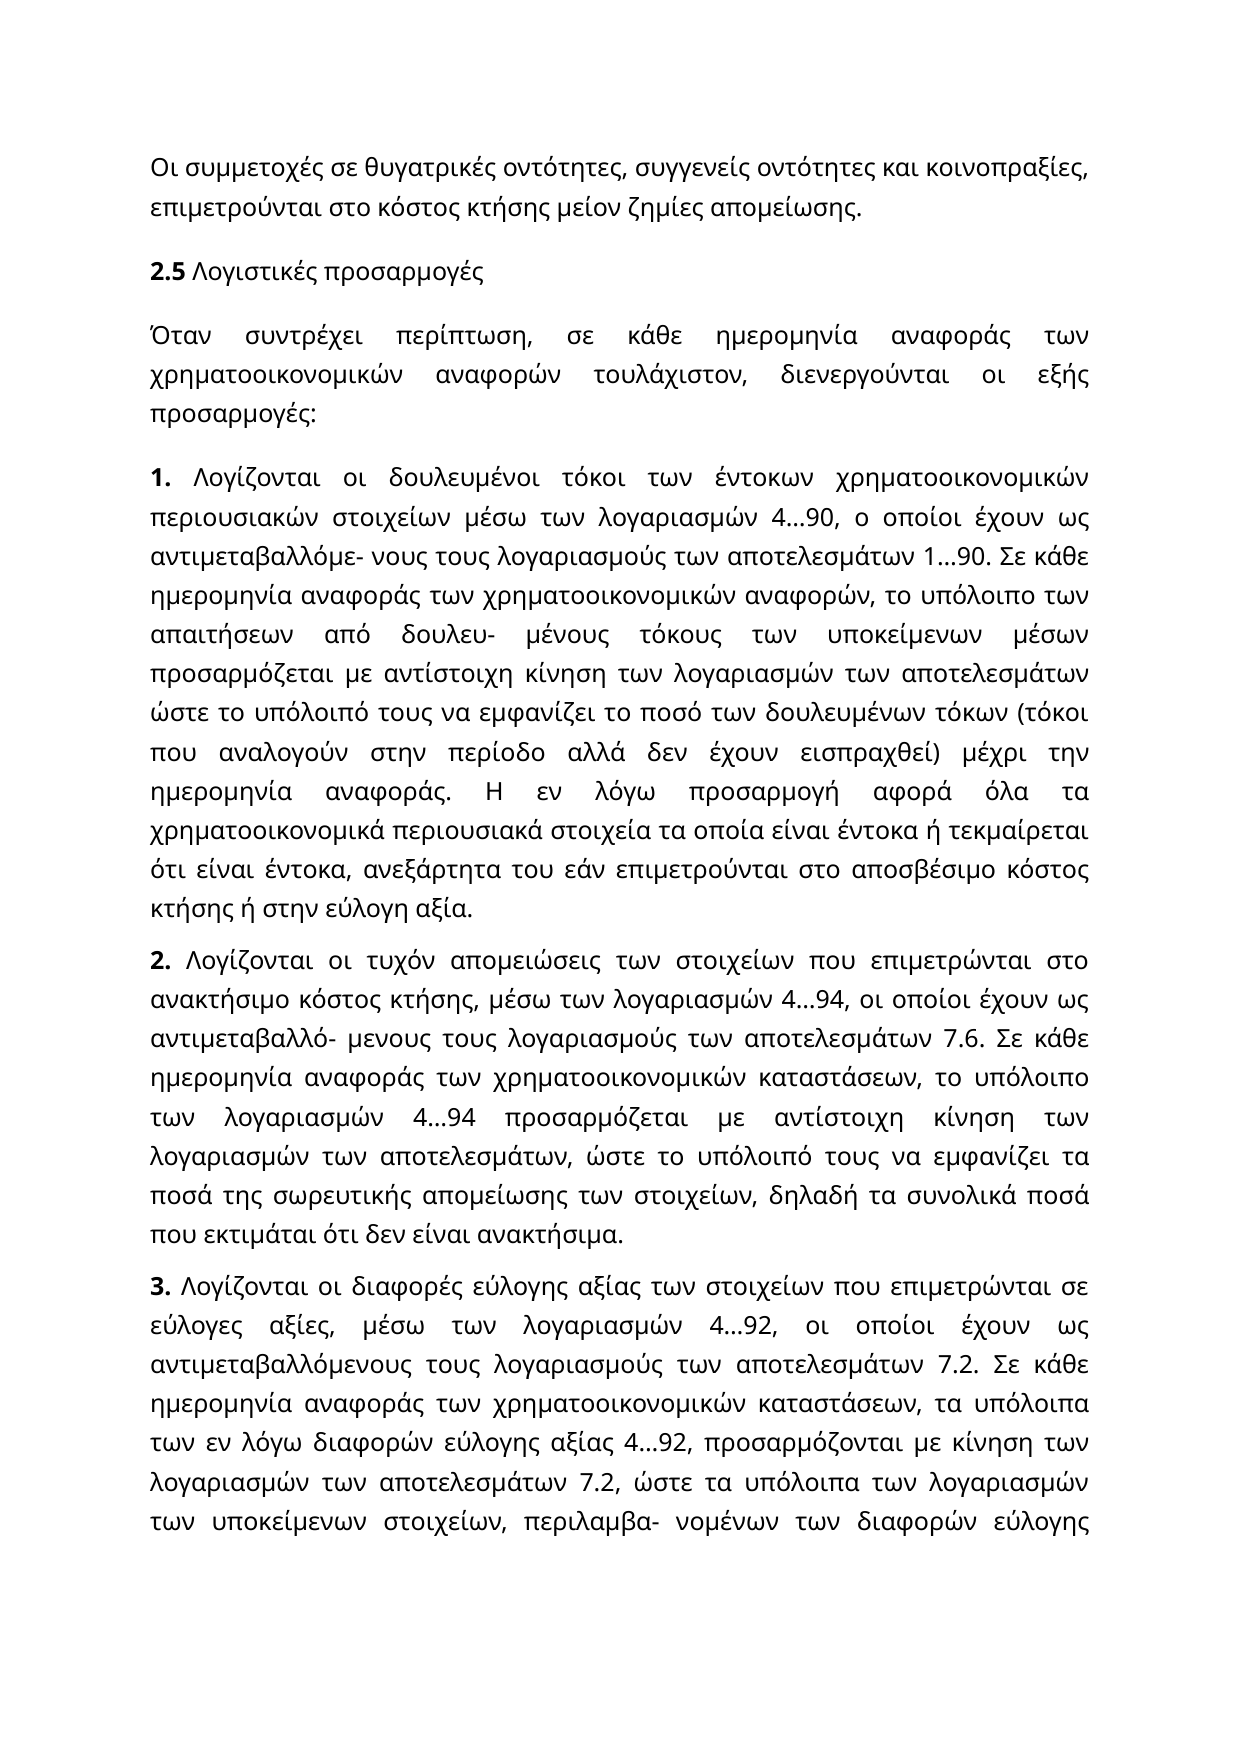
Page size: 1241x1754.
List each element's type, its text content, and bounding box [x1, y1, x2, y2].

text Όταν συντρέχει περίπτωση, σε κάθε ημερομηνία αναφοράς των χρηματοοικονομικών αναφορών τουλάχιστον, διενεργούνται οι εξής προσαρμογές: [150, 317, 1090, 430]
text 2. Λογίζονται οι τυχόν απομειώσεις των στοιχείων που επιμετρώνται στο ανακτήσιμο κόστος κτήσης, μέσω των λογαριασμών 4…94, οι οποίοι έχουν ως αντιμεταβαλλό- μενους τους λογαριασμούς των αποτελεσμάτων 7.6. Σε κάθε ημερομηνία αναφοράς των χρηματοοικονομικών καταστάσεων, το υπόλοιπο των λογαριασμών 4…94 προσαρμόζεται με αντίστοιχη κίνηση των λογαριασμών των αποτελεσμάτων, ώστε το υπόλοιπό τους να εμφανίζει τα ποσά της σωρευτικής απομείωσης των στοιχείων, δηλαδή τα συνολικά ποσά που εκτιμάται ότι δεν είναι ανακτήσιμα. [150, 942, 1090, 1251]
text 2.5 Λογιστικές προσαρμογές [150, 253, 1090, 287]
text 1. Λογίζονται οι δουλευμένοι τόκοι των έντοκων χρηματοοικονομικών περιουσιακών στοιχείων μέσω των λογαριασμών 4…90, ο οποίοι έχουν ως αντιμεταβαλλόμε- νους τους λογαριασμούς των αποτελεσμάτων 1…90. Σε κάθε ημερομηνία αναφοράς των χρηματοοικονομικών αναφορών, το υπόλοιπο των απαιτήσεων από δουλευ- μένους τόκους των υποκείμενων μέσων προσαρμόζεται με αντίστοιχη κίνηση των λογαριασμών των αποτελεσμάτων ώστε το υπόλοιπό τους να εμφανίζει το ποσό των δουλευμένων τόκων (τόκοι που αναλογούν στην περίοδο αλλά δεν έχουν εισπραχθεί) μέχρι την ημερομηνία αναφοράς. Η εν λόγω προσαρμογή αφορά όλα τα χρηματοοικονομικά περιουσιακά στοιχεία τα οποία είναι έντοκα ή τεκμαίρεται ότι είναι έντοκα, ανεξάρτητα του εάν επιμετρούνται στο αποσβέσιμο κόστος κτήσης ή στην εύλογη αξία. [150, 460, 1090, 925]
text Οι συμμετοχές σε θυγατρικές οντότητες, συγγενείς οντότητες και κοινοπραξίες, επιμετρούνται στο κόστος κτήσης μείον ζημίες απομείωσης. [150, 150, 1090, 223]
text 3. Λογίζονται οι διαφορές εύλογης αξίας των στοιχείων που επιμετρώνται σε εύλογες αξίες, μέσω των λογαριασμών 4…92, οι οποίοι έχουν ως αντιμεταβαλλόμενους τους λογαριασμούς των αποτελεσμάτων 7.2. Σε κάθε ημερομηνία αναφοράς των χρηματοοικονομικών καταστάσεων, τα υπόλοιπα των εν λόγω διαφορών εύλογης αξίας 4…92, προσαρμόζονται με κίνηση των λογαριασμών των αποτελεσμάτων 7.2, ώστε τα υπόλοιπα των λογαριασμών των υποκείμενων στοιχείων, περιλαμβα- νομένων των διαφορών εύλογης [150, 1268, 1090, 1537]
